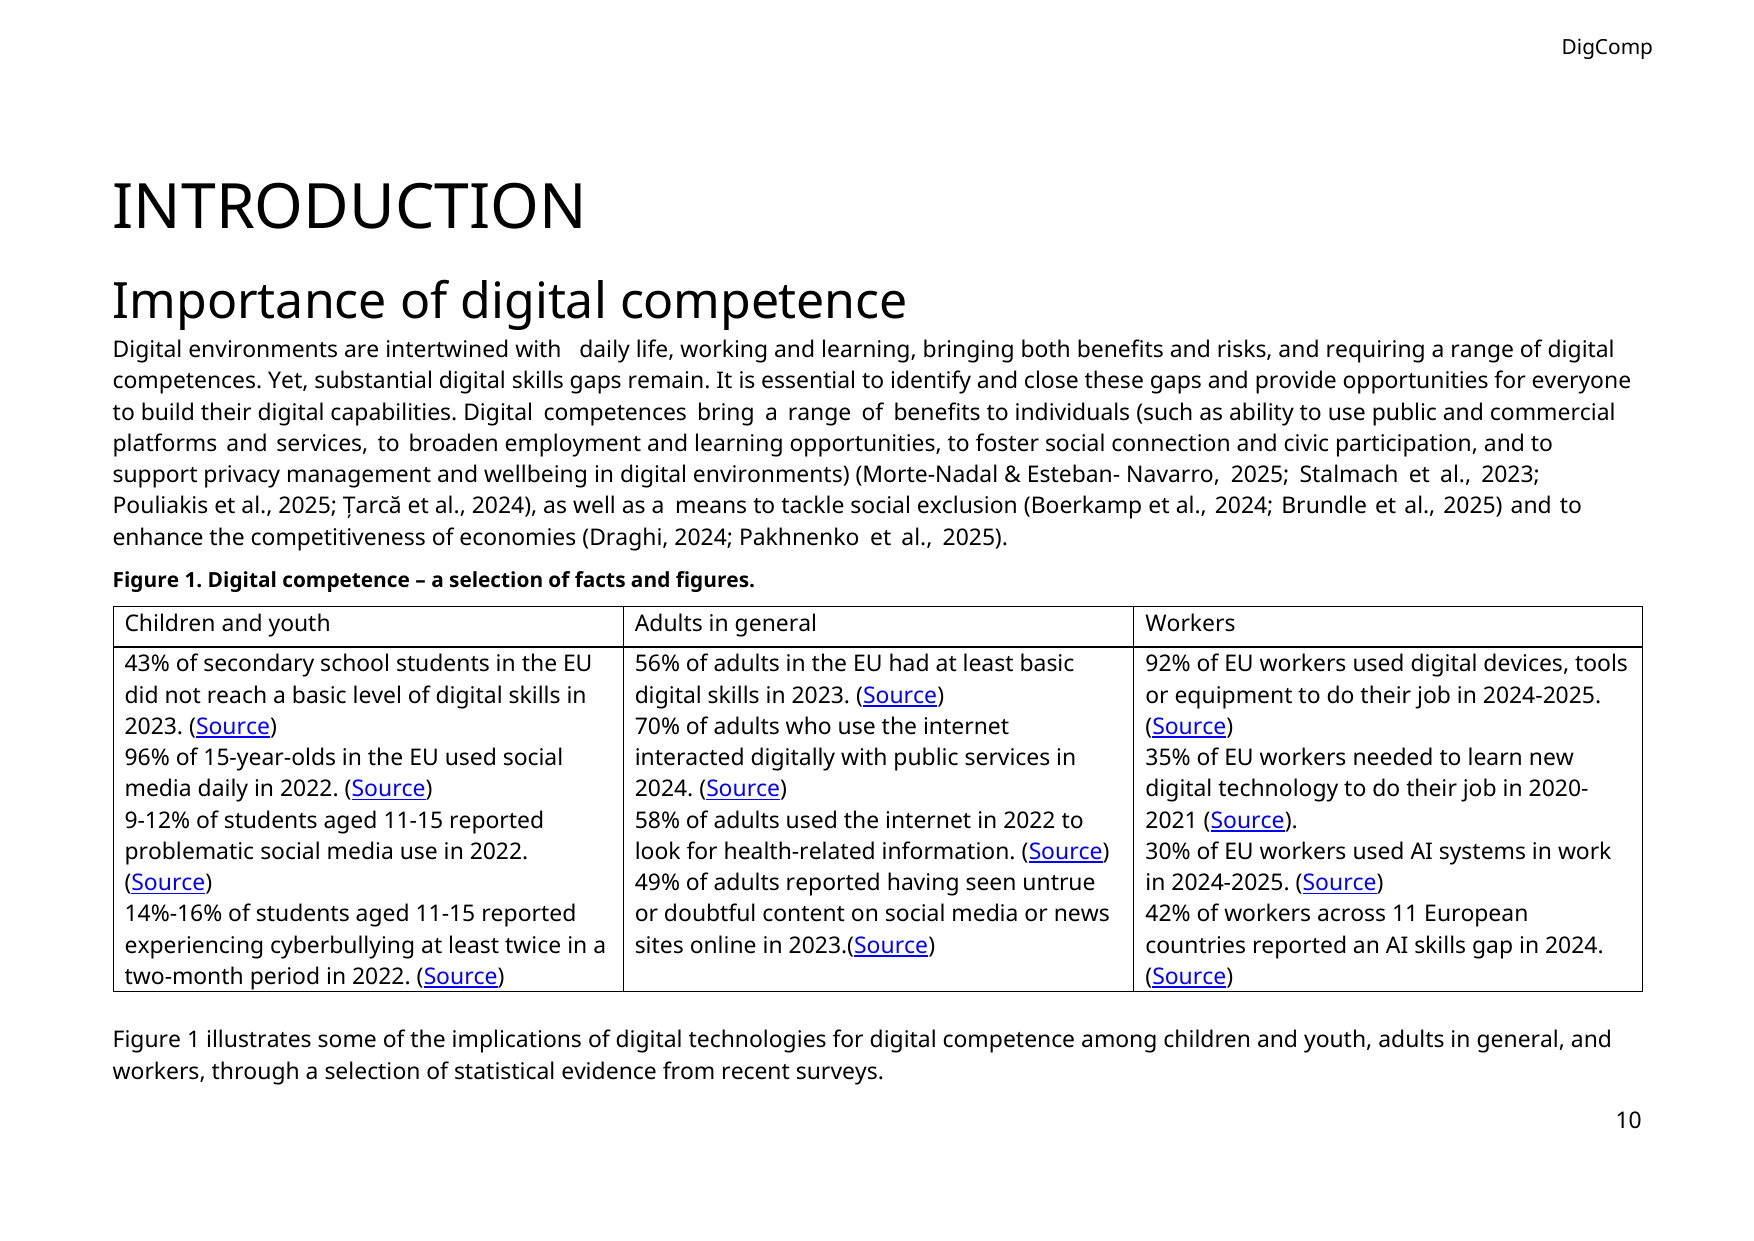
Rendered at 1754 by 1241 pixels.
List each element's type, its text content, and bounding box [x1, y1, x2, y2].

text Digital environments are intertwined with daily life, working and learning, bringing both benefits and risks, and requiring a range of digital competences. Yet, substantial digital skills gaps remain. It is essential to identify and close these gaps and provide opportunities for everyone to build their digital capabilities. Digital competences bring a range of benefits to individuals (such as ability to use public and commercial platforms and services, to broaden employment and learning opportunities, to foster social connection and civic participation, and to support privacy management and wellbeing in digital environments) (Morte-Nadal & Esteban- Navarro, 2025; Stalmach et al., 2023; Pouliakis et al., 2025; Țarcă et al., 2024), as well as a means to tackle social exclusion (Boerkamp et al., 2024; Brundle et al., 2025) and to enhance the competitiveness of economies (Draghi, 2024; Pakhnenko et al., 2025). [112, 333, 1641, 552]
text Figure 1. Digital competence – a selection of facts and figures. [112, 566, 1641, 594]
table_header Workers [1134, 607, 1642, 646]
text Figure 1 illustrates some of the implications of digital technologies for digital competence among children and youth, adults in general, and workers, through a selection of statistical evidence from recent surveys. [112, 1023, 1641, 1086]
subtitle INTRODUCTION [112, 162, 1641, 247]
table_cell 92% of EU workers used digital devices, tools or equipment to do their job in 2024-2025. (Source) 35% of EU workers needed to learn new digital technology to do their job in 2020-2021 (Source). 30% of EU workers used AI systems in work in 2024-2025. (Source) 42% of workers across 11 European countries reported an AI skills gap in 2024. (Source) [1134, 648, 1642, 991]
subtitle Importance of digital competence [112, 265, 1641, 333]
table_header Adults in general [624, 607, 1133, 646]
table_header Children and youth [114, 607, 623, 646]
table_cell 56% of adults in the EU had at least basic digital skills in 2023. (Source) 70% of adults who use the internet interacted digitally with public services in 2024. (Source) 58% of adults used the internet in 2022 to look for health-related information. (Source) 49% of adults reported having seen untrue or doubtful content on social media or news sites online in 2023.(Source) [624, 648, 1133, 991]
table_cell 43% of secondary school students in the EU did not reach a basic level of digital skills in 2023. (Source) 96% of 15-year-olds in the EU used social media daily in 2022. (Source) 9-12% of students aged 11-15 reported problematic social media use in 2022. (Source) 14%-16% of students aged 11-15 reported experiencing cyberbullying at least twice in a two-month period in 2022. (Source) [114, 648, 623, 991]
